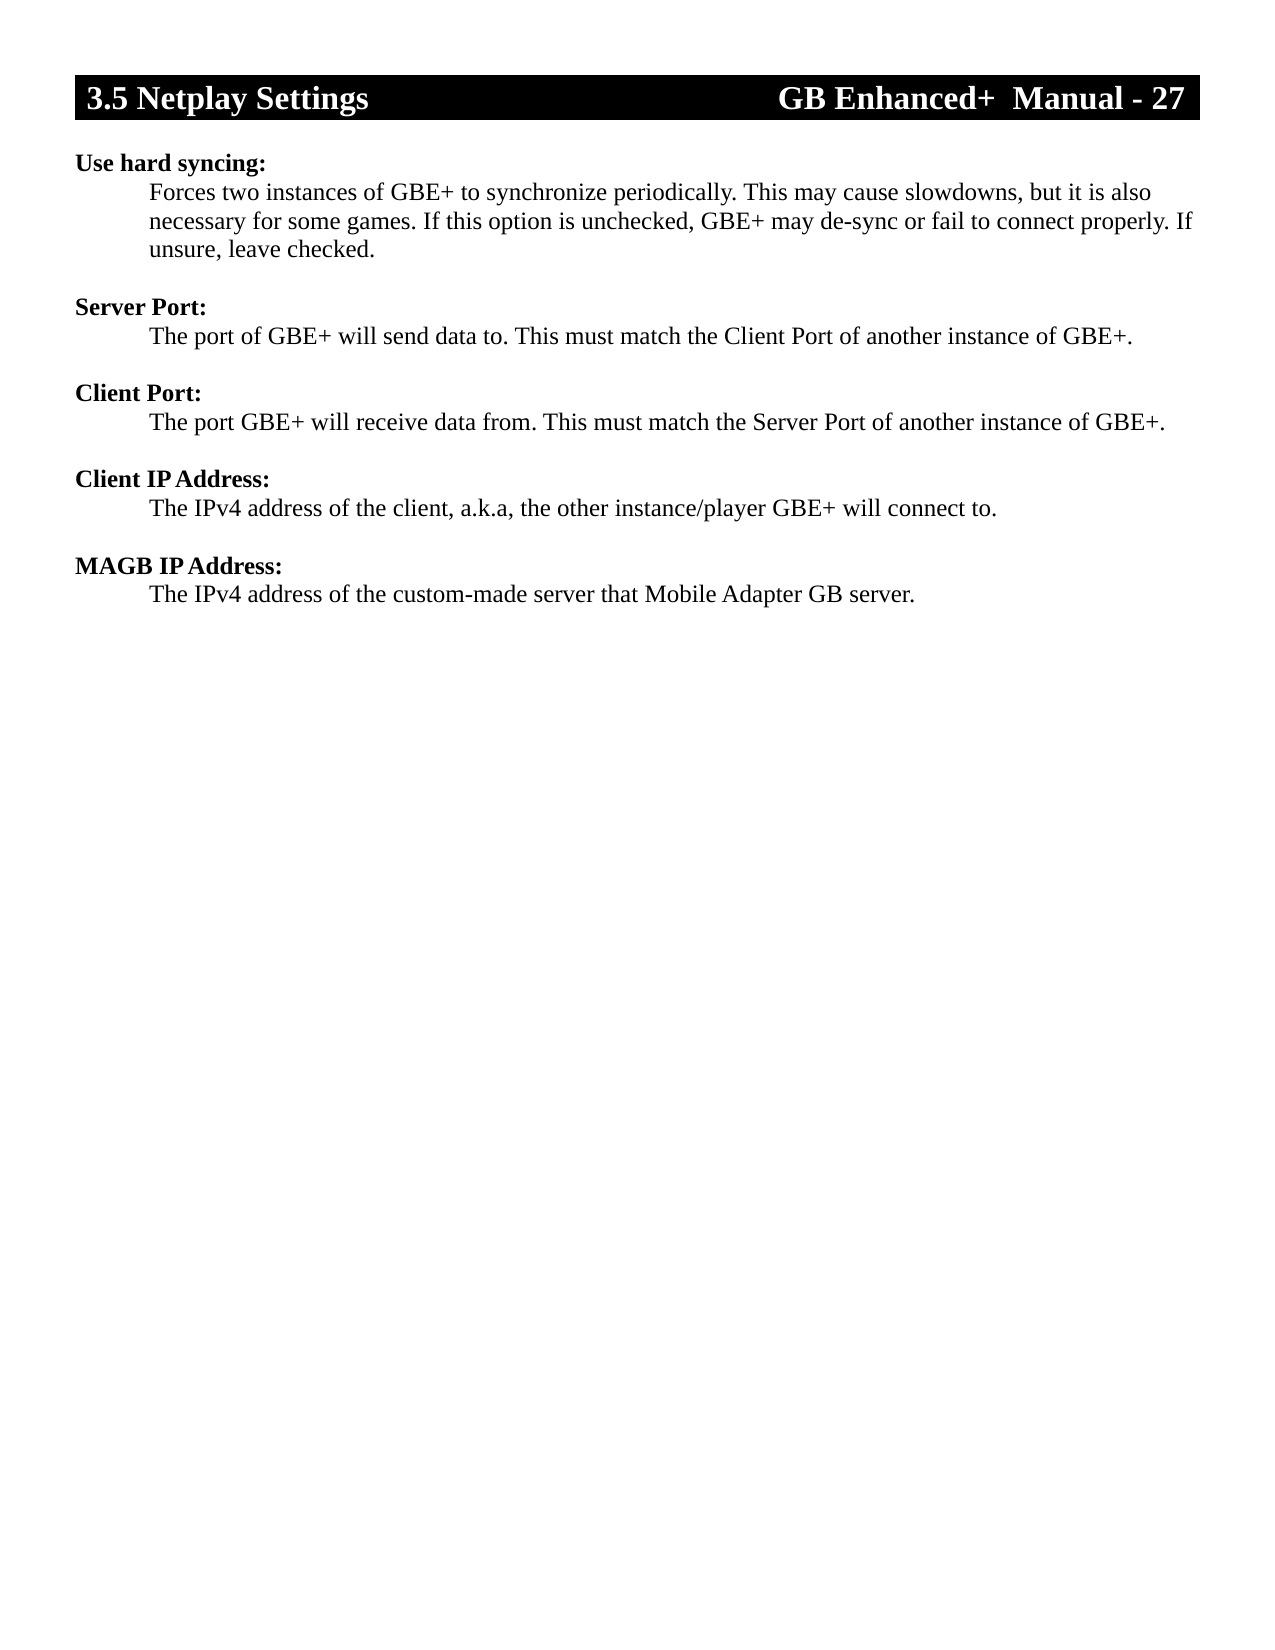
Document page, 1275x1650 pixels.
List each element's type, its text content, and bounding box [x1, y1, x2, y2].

text MAGB IP Address: [75, 551, 1200, 579]
text Use hard syncing: [75, 148, 1200, 177]
text Client IP Address: [75, 464, 1200, 493]
text The IPv4 address of the client, a.k.a, the other instance/player GBE+ will connect to. [75, 493, 1200, 522]
text Client Port: [75, 378, 1200, 407]
text The IPv4 address of the custom-made server that Mobile Adapter GB server. [75, 579, 1200, 608]
text 3.5 Netplay Settings GB Enhanced+ Manual - 27 [75, 75, 1200, 119]
text Forces two instances of GBE+ to synchronize periodically. This may cause slowdowns, but it is also necessary for some games. If this option is unchecked, GBE+ may de-sync or fail to connect properly. If unsure, leave checked. [75, 177, 1200, 263]
text The port of GBE+ will send data to. This must match the Client Port of another instance of GBE+. [75, 321, 1200, 349]
text Server Port: [75, 292, 1200, 321]
text The port GBE+ will receive data from. This must match the Server Port of another instance of GBE+. [75, 407, 1200, 436]
